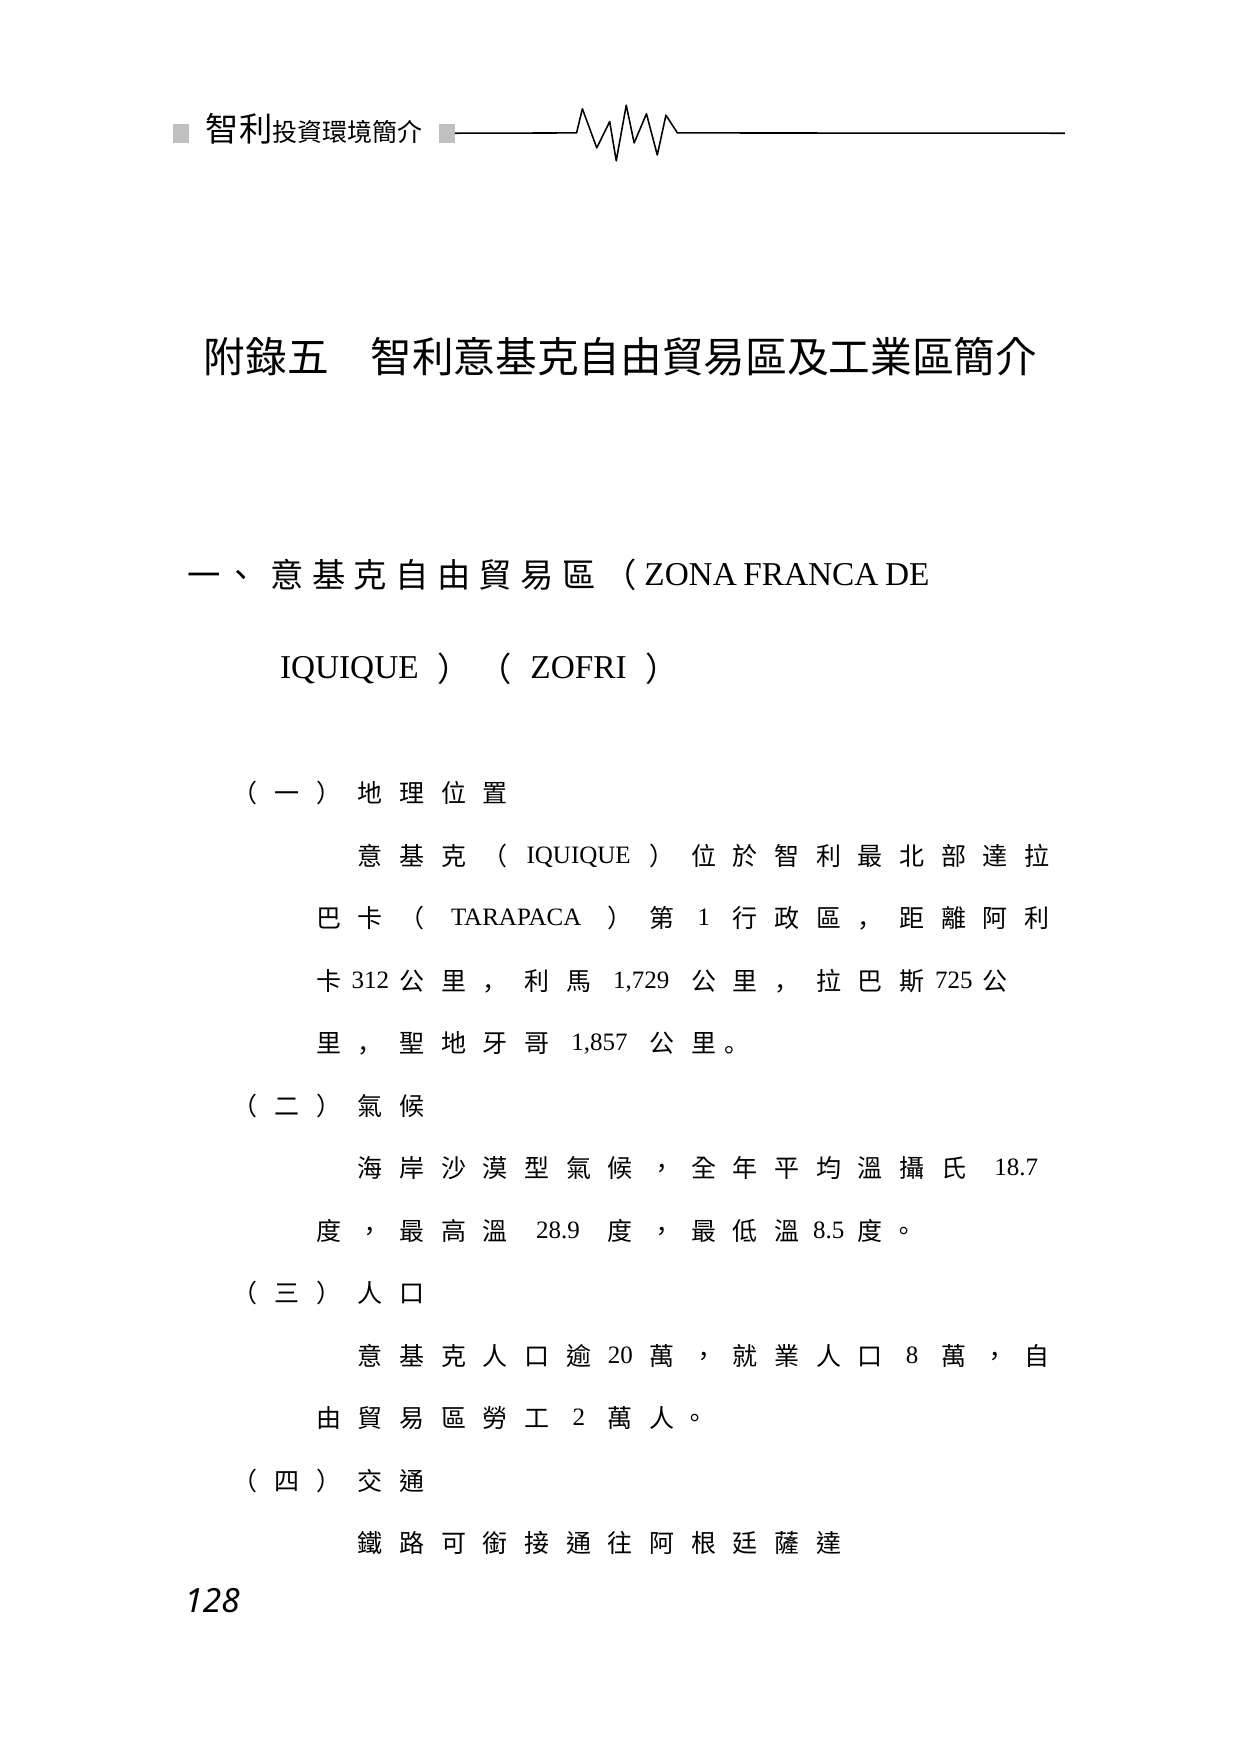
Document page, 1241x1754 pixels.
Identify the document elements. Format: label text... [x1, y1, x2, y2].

text （四）交通 [207, 1438, 1058, 1500]
text 附錄五 智利意基克自由貿易區及工業區簡介 [183, 313, 1058, 375]
text 鐵路可銜接通往阿根廷薩達 [281, 1500, 1058, 1563]
text 意基克人口逾20萬，就業人口8萬，自由貿易區勞工2萬人。 [281, 1313, 1058, 1438]
text （一）地理位置 [207, 750, 1058, 813]
text 一、意基克自由貿易區（ZONA FRANCA DE IQUIQUE）（ZOFRI） [183, 500, 1058, 688]
text 意基克（IQUIQUE）位於智利最北部達拉巴卡（TARAPACA）第1行政區，距離阿利卡312公里，利馬1,729公里，拉巴斯725公里，聖地牙哥1,857公里。 [281, 813, 1058, 1063]
text （二）氣候 [207, 1063, 1058, 1125]
text 海岸沙漠型氣候，全年平均溫攝氏18.7度，最高溫28.9度，最低溫8.5度。 [281, 1125, 1058, 1250]
text （三）人口 [207, 1250, 1058, 1313]
